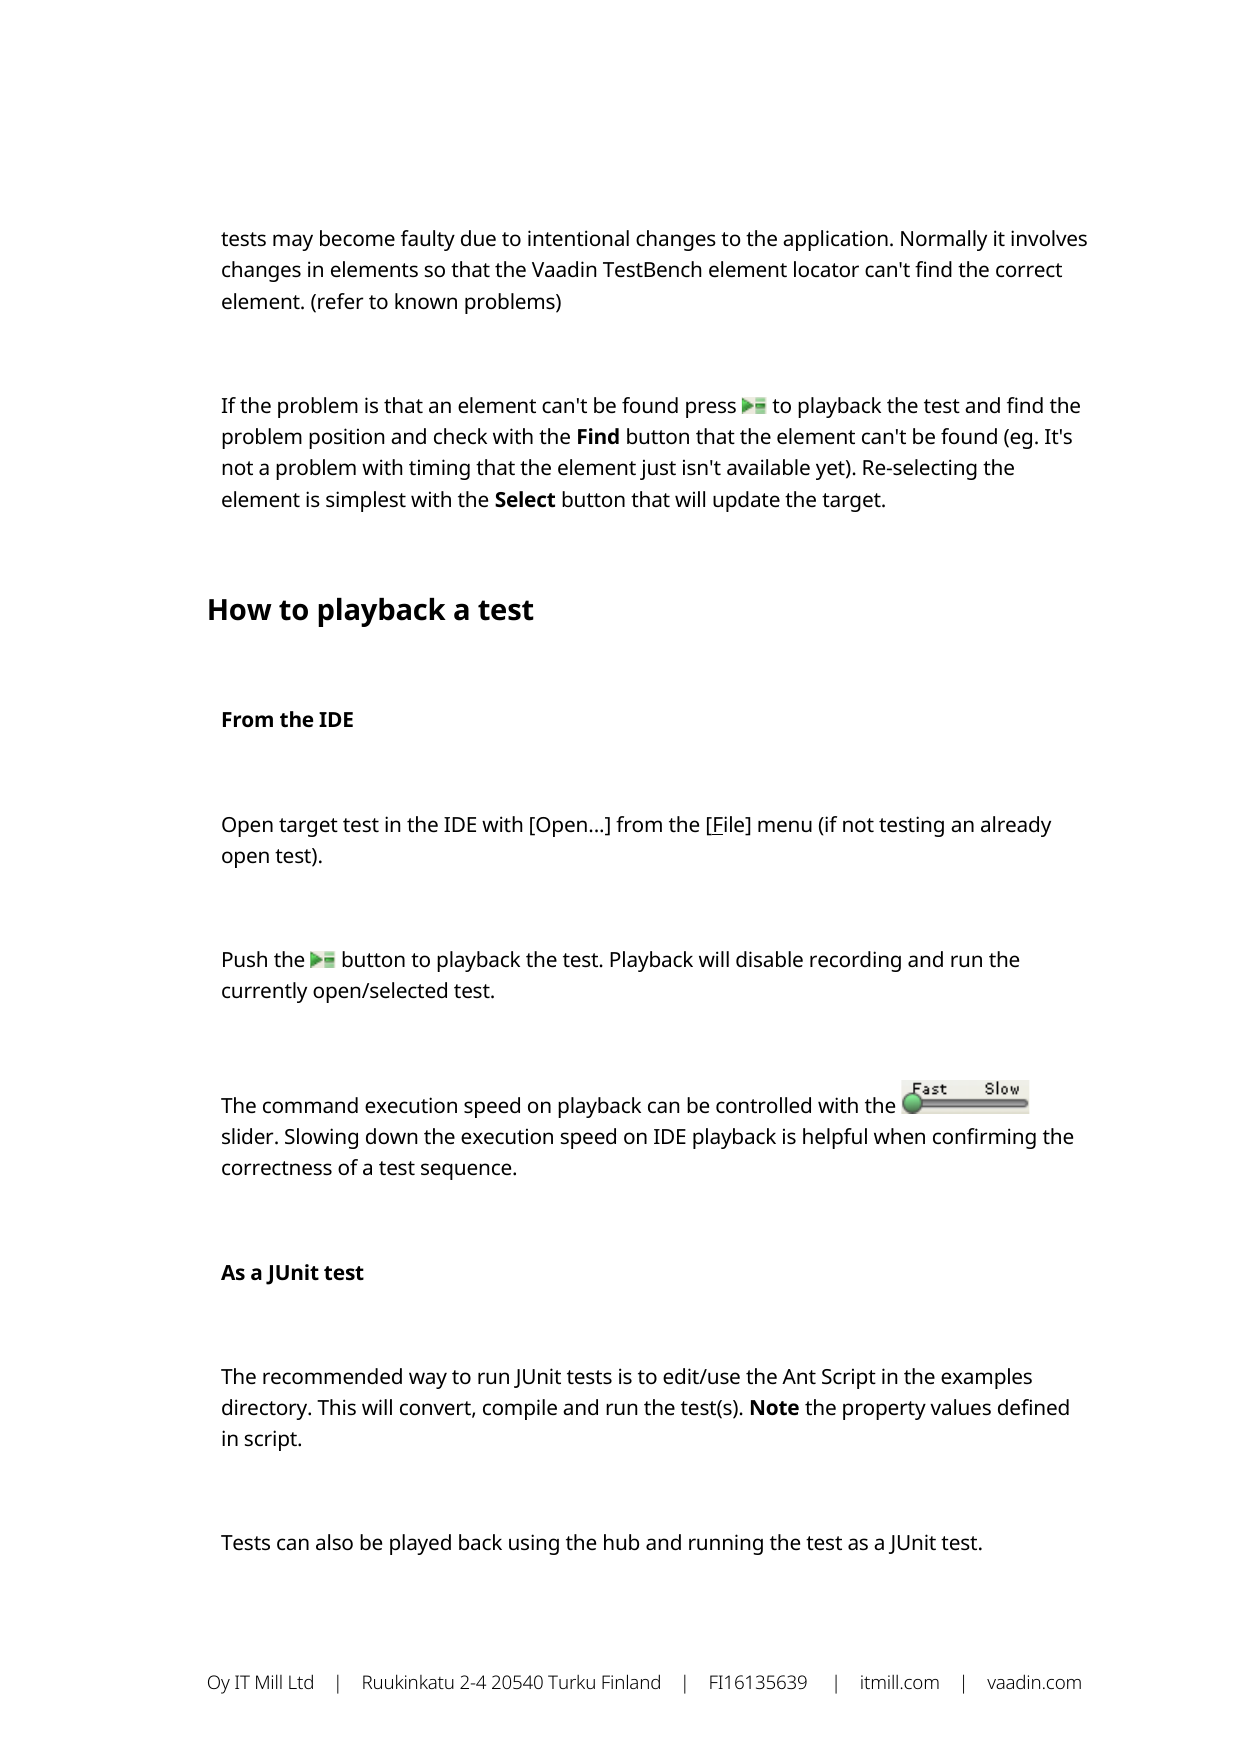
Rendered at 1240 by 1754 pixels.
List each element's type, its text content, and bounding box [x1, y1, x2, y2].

text As a JUnit test [221, 1258, 1092, 1286]
picture [901, 1080, 1030, 1114]
text Tests can also be played back using the hub and running the test as a JUnit test. [221, 1528, 1092, 1557]
text If the problem is that an element can't be found press to playback the test and find the problem position and check with the Find button that the element can't be found (eg. It's not a problem with timing that the element just isn't available yet). Re-selecting the element is simplest with the Select button that will update the target. [221, 391, 1092, 513]
picture [741, 397, 767, 414]
text From the IDE [221, 706, 1092, 734]
text The recommended way to run JUnit tests is to edit/use the Ant Script in the examples directory. This will convert, compile and run the test(s). Note the property values defined in script. [221, 1362, 1092, 1453]
text tests may become faulty due to intentional changes to the application. Normally it involves changes in elements so that the Vaadin TestBench element locator can't find the correct element. (refer to known problems) [221, 224, 1092, 315]
text Push the button to playback the test. Playback will disable recording and run the currently open/selected test. [221, 945, 1092, 1005]
text How to playback a test [207, 589, 1092, 629]
text The command execution speed on playback can be controlled with the slider. Slowing down the execution speed on IDE playback is helpful when confirming the correctness of a test sequence. [221, 1081, 1092, 1182]
text Open target test in the IDE with [Open...] from the [File] menu (if not testing an already open test). [221, 810, 1092, 869]
picture [310, 951, 336, 968]
